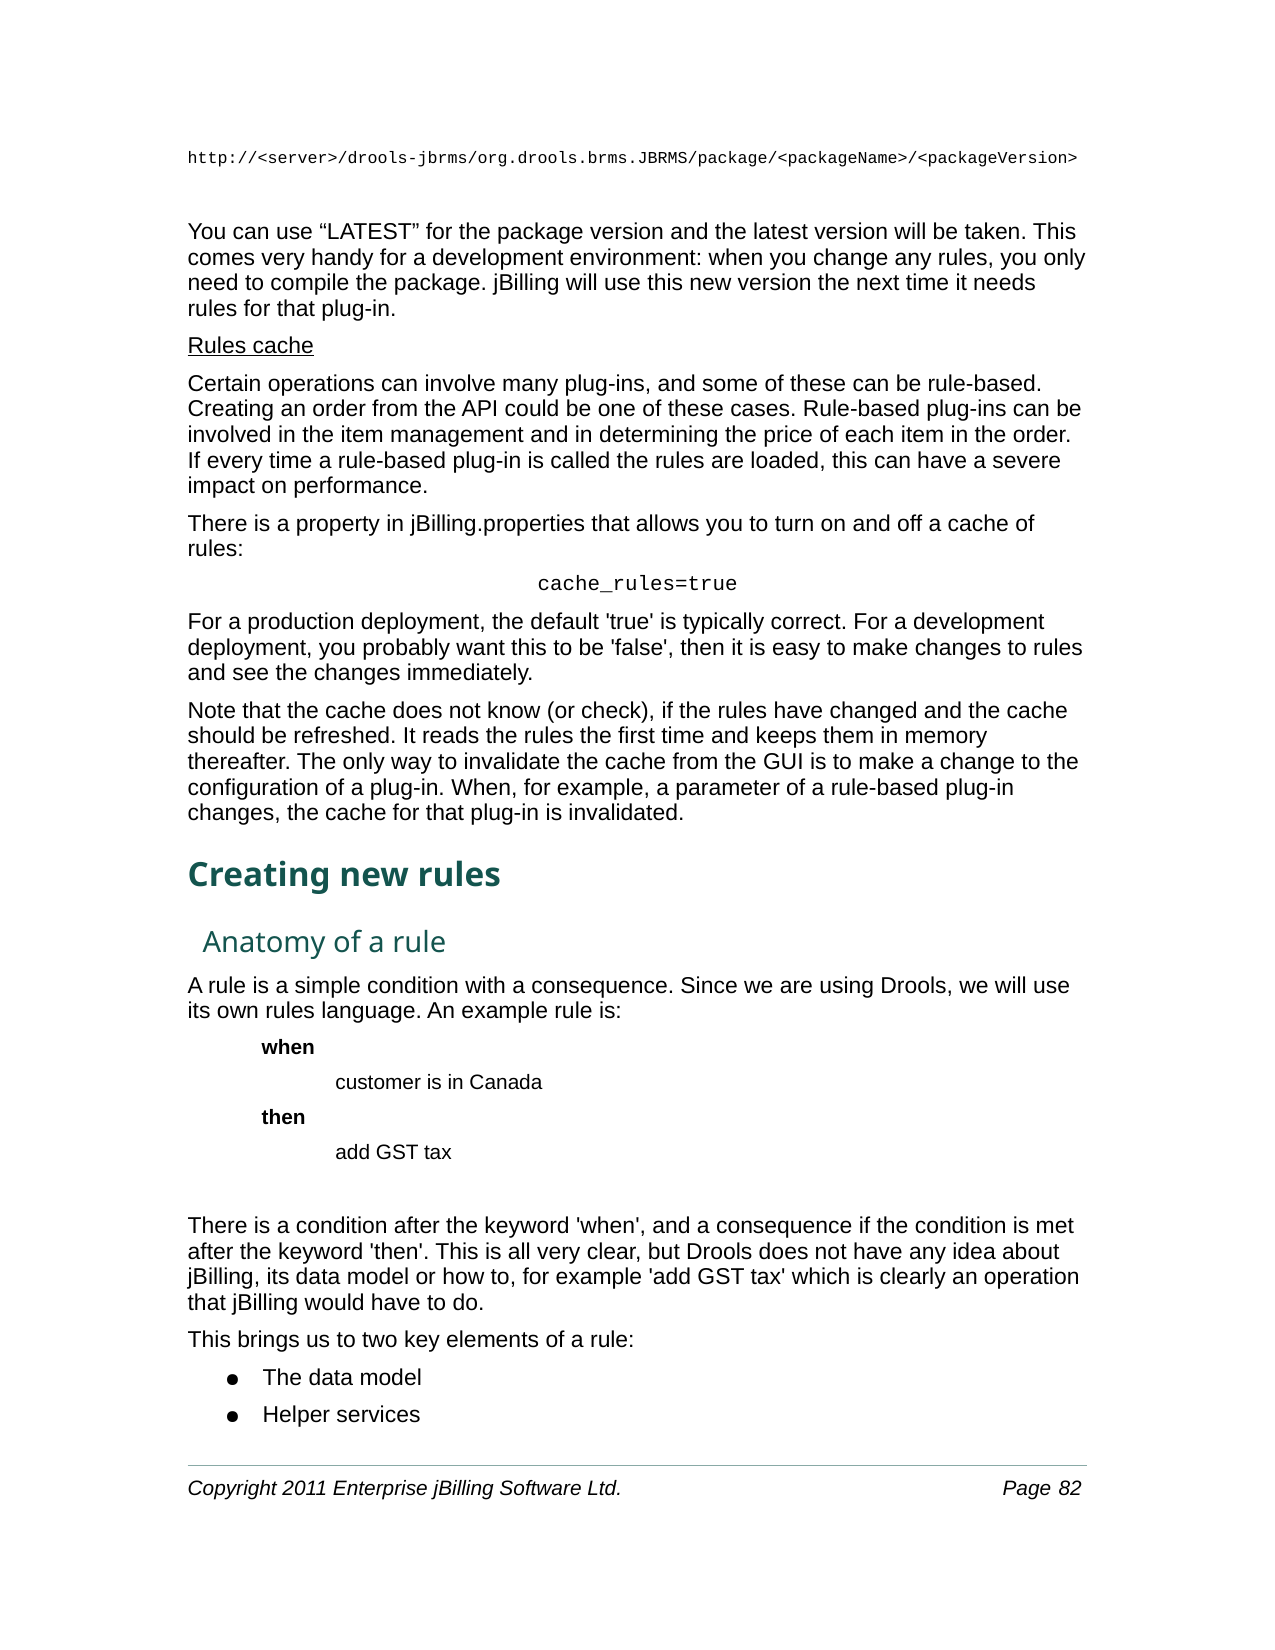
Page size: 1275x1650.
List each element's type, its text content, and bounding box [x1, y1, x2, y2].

text cache_rules=true [187, 573, 1087, 597]
list The data model [225, 1364, 1087, 1390]
text You can use “LATEST” for the package version and the latest version will be taken. This comes very handy for a development environment: when you change any rules, you only need to compile the package. jBilling will use this new version the next time it needs rules for that plug-in. [187, 219, 1087, 321]
text when [187, 1035, 1087, 1059]
text then [187, 1105, 1087, 1129]
text customer is in Canada [187, 1070, 1087, 1094]
text add GST tax [187, 1140, 1087, 1164]
text Certain operations can involve many plug-ins, and some of these can be rule-based. Creating an order from the API could be one of these cases. Rule-based plug-ins can be involved in the item management and in determining the price of each item in the order. If every time a rule-based plug-in is called the rules are loaded, this can have a severe impact on performance. [187, 370, 1087, 498]
subtitle Creating new rules [187, 851, 1087, 896]
text There is a property in jBilling.properties that allows you to turn on and off a cache of rules: [187, 510, 1087, 562]
list Helper services [225, 1402, 1087, 1427]
text A rule is a simple condition with a consequence. Since we are using Drools, we will use its own rules language. An example rule is: [187, 972, 1087, 1024]
text Note that the cache does not know (or check), if the rules have changed and the cache should be refreshed. It reads the rules the first time and keeps them in memory thereafter. The only way to invalidate the cache from the GUI is to make a change to the configuration of a plug-in. When, for example, a parameter of a rule-based plug-in changes, the cache for that plug-in is invalidated. [187, 697, 1087, 826]
text For a production deployment, the default 'true' is typically correct. For a development deployment, you probably want this to be 'false', then it is easy to make changes to rules and see the changes immediately. [187, 609, 1087, 686]
text http://<server>/drools-jbrms/org.drools.brms.JBRMS/package/<packageName>/<packageVersion> [187, 150, 1087, 169]
text There is a condition after the keyword 'when', and a consequence if the condition is met after the keyword 'then'. This is all very clear, but Drools does not have any idea about jBilling, its data model or how to, for example 'add GST tax' which is clearly an operation that jBilling would have to do. [187, 1213, 1087, 1315]
text This brings us to two key elements of a rule: [187, 1327, 1087, 1353]
text Rules cache [187, 333, 1087, 359]
subtitle Anatomy of a rule [202, 921, 1087, 961]
